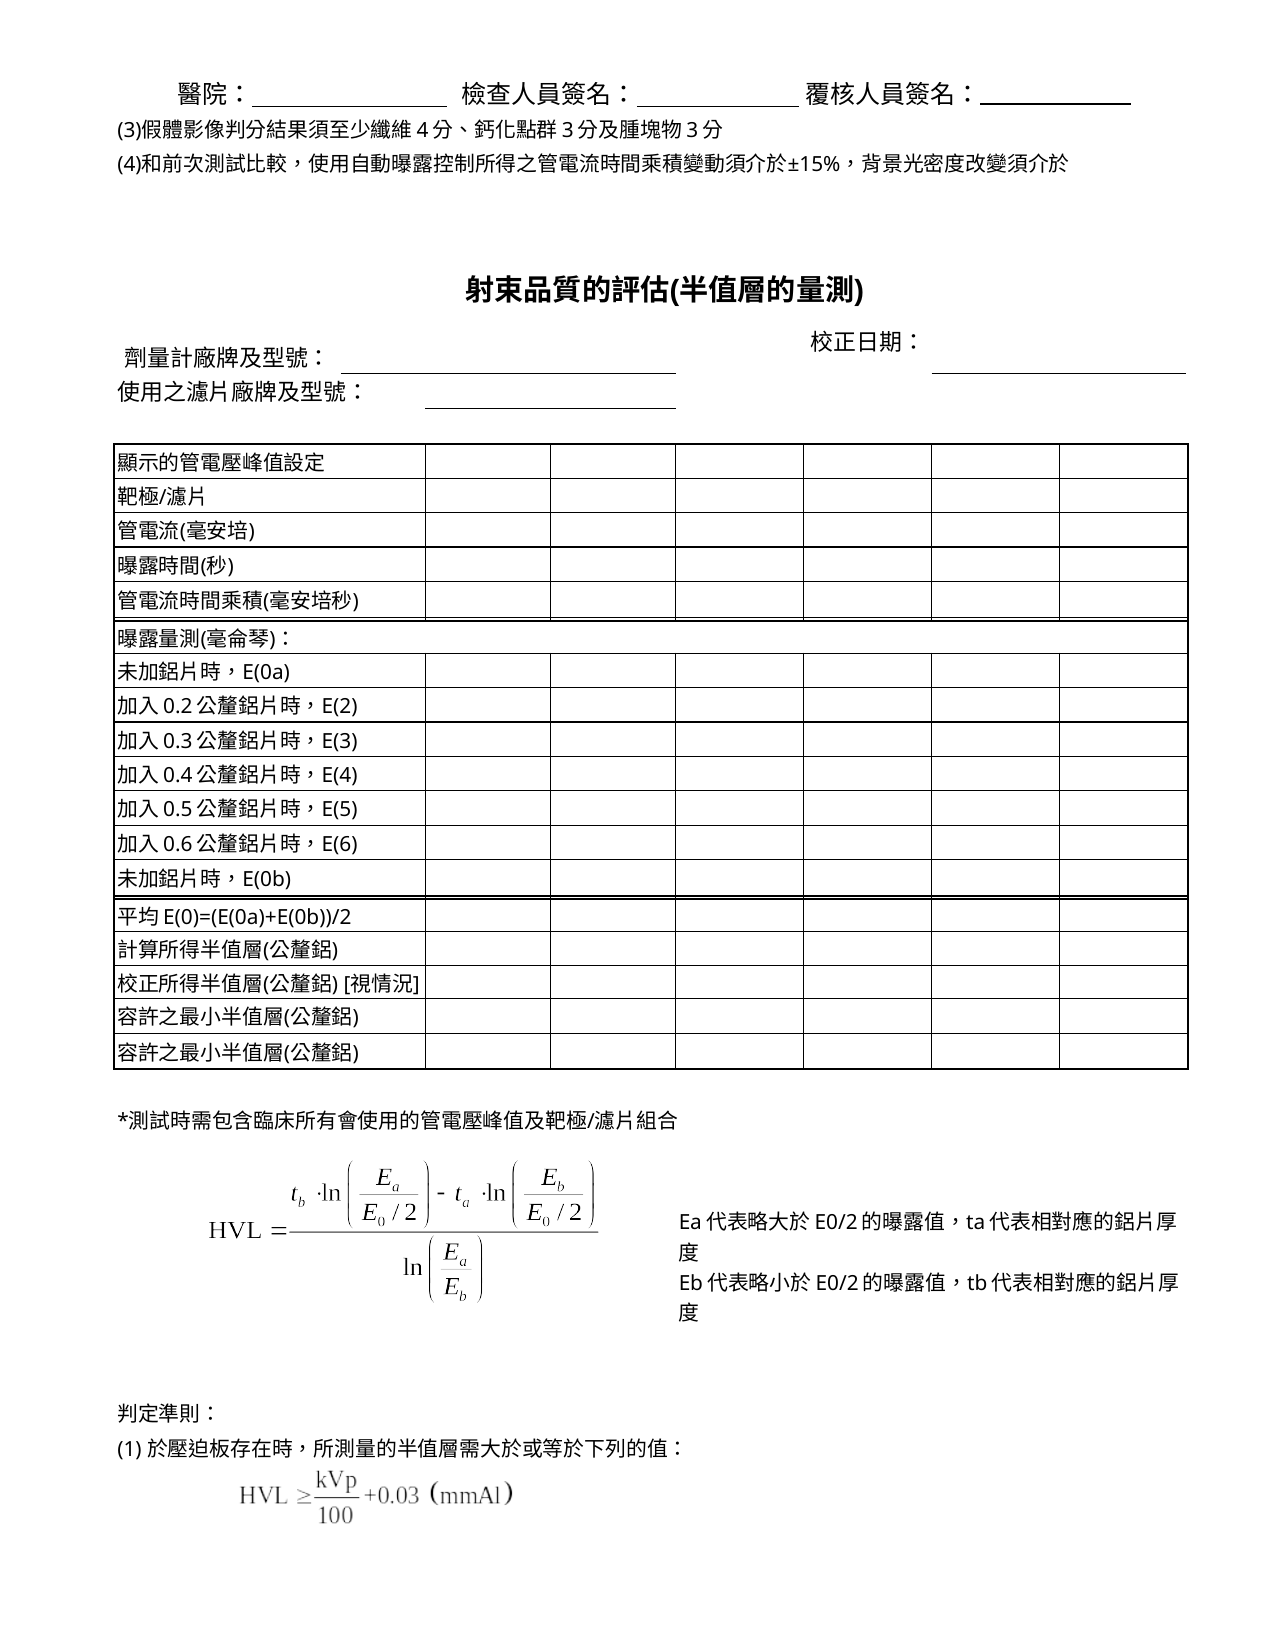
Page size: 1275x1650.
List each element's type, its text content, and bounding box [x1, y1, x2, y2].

table_cell [551, 409, 676, 443]
table_cell [1060, 688, 1187, 721]
table_cell [676, 1361, 804, 1395]
table_cell [676, 513, 803, 546]
table_cell [551, 1361, 676, 1395]
table_cell [1134, 146, 1196, 180]
table_cell [804, 1395, 932, 1430]
table_cell [1060, 408, 1188, 443]
table_cell [1060, 932, 1187, 965]
table_cell 未加鋁片時，E(0b) [115, 860, 425, 895]
table_cell 加入0.2公釐鋁片時，E(2) [115, 688, 425, 721]
subtitle 射束品質的評估(半值層的量測) [177, 266, 1152, 308]
table_cell [426, 688, 550, 721]
table_cell [804, 373, 932, 407]
table_cell [114, 1266, 231, 1327]
table_cell [551, 757, 675, 790]
table_cell [676, 582, 803, 617]
table_cell [551, 932, 675, 965]
table_cell Eb代表略小於E0/2的曝露值，tb代表相對應的鋁片厚度 [676, 1266, 1188, 1327]
table_cell [231, 1327, 341, 1361]
table_cell [804, 723, 931, 756]
table_cell [1060, 1103, 1188, 1137]
table_cell [676, 966, 803, 998]
table_cell [932, 860, 1059, 895]
table_cell [231, 1206, 341, 1266]
table_cell [804, 1464, 932, 1533]
table_cell [551, 1070, 676, 1103]
table_cell [932, 1103, 1060, 1137]
table_cell 容許之最小半值層(公釐鋁) [115, 1034, 425, 1068]
table_cell [231, 1070, 341, 1103]
table_cell [1060, 826, 1187, 859]
table_cell [932, 1137, 1060, 1206]
table_cell [270, 1488, 276, 1498]
table_cell [1060, 999, 1187, 1032]
table_cell [551, 966, 675, 998]
table_cell [1134, 111, 1196, 146]
table_cell [676, 445, 803, 478]
table_cell [1060, 723, 1187, 756]
table_cell [341, 1070, 425, 1103]
table_cell [425, 1137, 551, 1206]
table_cell [676, 1327, 804, 1361]
table_cell [932, 1430, 1060, 1464]
table_cell [425, 1395, 551, 1430]
table_cell [1060, 1361, 1188, 1395]
table_cell [551, 445, 675, 478]
table_cell [676, 654, 803, 687]
table_cell [676, 1070, 804, 1103]
table_cell [114, 1137, 231, 1309]
table_cell [551, 513, 675, 546]
table_cell [676, 688, 803, 721]
table_cell [727, 111, 878, 146]
table_cell [425, 374, 676, 407]
table_cell [676, 826, 803, 859]
table_cell (3)假體影像判分結果須至少纖維4分、鈣化點群3分及腫塊物3分 [114, 111, 727, 146]
table_cell (1) 於壓迫板存在時，所測量的半值層需大於或等於下列的值： [114, 1430, 804, 1464]
table_cell [676, 1464, 804, 1533]
table_cell [114, 1327, 231, 1361]
table_cell [932, 900, 1059, 931]
table_header [206, 1171, 227, 1206]
table_cell [676, 791, 803, 824]
table_cell [804, 826, 931, 859]
table_cell [1060, 791, 1187, 824]
table_cell [804, 548, 931, 581]
table_cell [676, 860, 803, 895]
table_cell [932, 1327, 1060, 1361]
table_cell [804, 1430, 932, 1464]
table_cell [1060, 479, 1187, 512]
table_cell 管電流時間乘積(毫安培秒) [115, 582, 425, 617]
table_cell 計算所得半值層(公釐鋁) [115, 932, 425, 965]
table_cell [426, 1034, 550, 1068]
table_cell [932, 408, 1060, 443]
table_header 校正日期： [804, 309, 932, 373]
table_cell [804, 654, 931, 687]
table_cell 未加鋁片時，E(0a) [115, 654, 425, 687]
table_cell [255, 1488, 262, 1498]
table_cell [346, 1508, 350, 1522]
table_cell 平均E(0)=(E(0a)+E(0b))/2 [115, 900, 425, 931]
table_cell [231, 1464, 515, 1533]
table_cell [341, 1327, 425, 1361]
table_cell [426, 826, 550, 859]
table_cell 加入0.4公釐鋁片時，E(4) [115, 757, 425, 790]
table_cell [1060, 548, 1187, 581]
table_cell 使用之濾片廠牌及型號： [114, 373, 425, 407]
table_cell *測試時需包含臨床所有會使用的管電壓峰值及靶極/濾片組合 [114, 1103, 804, 1137]
table_cell [426, 582, 550, 617]
table_cell 校正所得半值層(公釐鋁) [視情況] [115, 966, 425, 998]
table_cell [932, 999, 1059, 1032]
table_cell [804, 408, 932, 443]
table_cell [932, 688, 1059, 721]
table_cell [1060, 1327, 1188, 1361]
table_cell 加入0.5公釐鋁片時，E(5) [115, 791, 425, 824]
table_cell [551, 1034, 675, 1068]
table_cell [235, 1499, 515, 1533]
table_cell [426, 900, 550, 931]
table_cell [1060, 445, 1187, 478]
table_header [676, 309, 804, 373]
table_cell [425, 1233, 551, 1266]
table_cell Ea代表略大於E0/2的曝露值，ta代表相對應的鋁片厚度 [676, 1206, 1188, 1266]
table_cell [114, 1206, 205, 1266]
table_cell [932, 445, 1059, 478]
table_cell [341, 1361, 425, 1395]
table_cell 曝露量測(毫侖琴)： [115, 622, 1187, 653]
table_cell [341, 1465, 425, 1528]
table_cell [932, 1395, 1060, 1430]
table_header [234, 1498, 338, 1533]
table_cell 管電流(毫安培) [115, 513, 425, 546]
table_cell [426, 791, 550, 824]
table_cell [932, 1034, 1059, 1068]
table_cell 判定準則： [114, 1395, 231, 1430]
table_cell (4)和前次測試比較，使用自動曝露控制所得之管電流時間乘積變動須介於±15%，背景光密度改變須介於 [114, 146, 1134, 180]
table_cell [551, 1137, 676, 1206]
table_cell [426, 548, 550, 581]
table_cell [426, 654, 550, 687]
table_cell [426, 513, 550, 546]
table_cell [1060, 757, 1187, 790]
table_cell [932, 1070, 1060, 1103]
table_cell [551, 1464, 676, 1533]
table_cell [341, 408, 425, 443]
table_cell [804, 757, 931, 790]
table_cell [932, 932, 1059, 965]
table_cell [1060, 1464, 1188, 1533]
table_cell [551, 1206, 603, 1266]
table_cell 容許之最小半值層(公釐鋁) [115, 999, 425, 1032]
table_cell [804, 1070, 932, 1103]
table_cell [676, 479, 803, 512]
table_cell [114, 408, 231, 443]
table_cell [804, 791, 931, 824]
table_cell [551, 900, 675, 931]
table_cell [932, 723, 1059, 756]
table_cell [932, 513, 1059, 546]
table_cell [676, 373, 804, 407]
table_cell [1060, 900, 1187, 931]
table_cell [804, 688, 931, 721]
table_cell [676, 1395, 804, 1430]
table_cell [551, 860, 675, 895]
table_cell [551, 999, 675, 1032]
table_cell [551, 826, 675, 859]
table_cell [341, 1266, 425, 1327]
table_cell [1060, 1034, 1187, 1068]
table_cell [426, 860, 550, 895]
table_cell [231, 408, 341, 443]
table_cell [426, 999, 550, 1032]
table_cell [676, 1034, 803, 1068]
table_cell [551, 548, 675, 581]
table_cell [1060, 1395, 1188, 1430]
table_cell [932, 757, 1059, 790]
table_cell 曝露時間(秒) [115, 548, 425, 581]
table_cell [426, 445, 550, 478]
table_cell 顯示的管電壓峰值設定 [115, 445, 425, 478]
table_cell [341, 1233, 425, 1266]
table_cell [932, 1464, 1060, 1533]
table_header [117, 1171, 205, 1206]
table_cell [932, 548, 1059, 581]
table_cell [676, 723, 803, 756]
table_cell [426, 479, 550, 512]
table_cell [551, 723, 675, 756]
table_cell [231, 1137, 341, 1206]
table_header [333, 1508, 337, 1522]
table_cell [676, 408, 804, 443]
table_cell 加入0.3公釐鋁片時，E(3) [115, 723, 425, 756]
table_cell [932, 826, 1059, 859]
table_cell [932, 791, 1059, 824]
table_cell [676, 1137, 804, 1206]
table_cell [341, 1206, 425, 1231]
table_cell [804, 1327, 932, 1361]
table_cell [114, 1464, 231, 1533]
table_cell [804, 513, 931, 546]
table_cell [932, 374, 1060, 407]
table_cell [804, 932, 931, 965]
table_cell [804, 1103, 932, 1137]
table_cell [804, 445, 931, 478]
table_cell [114, 1070, 231, 1103]
table_cell [1060, 582, 1187, 617]
table_cell [425, 1327, 551, 1361]
table_cell [425, 1361, 551, 1395]
table_cell [425, 1266, 551, 1327]
table_cell 靶極/濾片 [115, 479, 425, 512]
table_cell [1060, 966, 1187, 998]
table_cell [425, 1070, 551, 1103]
table_cell [804, 999, 931, 1032]
table_cell [804, 1034, 931, 1068]
table_cell [804, 582, 931, 617]
table_cell [425, 1464, 551, 1533]
table_header [1060, 309, 1188, 373]
table_cell [1060, 1137, 1188, 1206]
table_header 劑量計廠牌及型號： [114, 309, 341, 373]
table_header [932, 309, 1060, 373]
table_cell [676, 999, 803, 1032]
table_cell [551, 688, 675, 721]
table_cell [231, 1266, 341, 1327]
table_cell [676, 900, 803, 931]
table_cell [551, 582, 675, 617]
table_cell [1060, 373, 1188, 407]
table_header [341, 309, 676, 373]
table_cell [341, 1137, 425, 1206]
table_cell [341, 1395, 425, 1430]
table_cell [676, 548, 803, 581]
table_cell 加入0.6公釐鋁片時，E(6) [115, 826, 425, 859]
table_cell [551, 791, 675, 824]
table_cell [804, 860, 931, 895]
table_cell [932, 479, 1059, 512]
table_cell [551, 479, 675, 512]
table_cell [804, 1137, 932, 1206]
table_cell [932, 1361, 1060, 1395]
table_cell [676, 757, 803, 790]
table_cell [1060, 513, 1187, 546]
table_cell [206, 1206, 231, 1266]
table_cell [932, 654, 1059, 687]
table_cell [426, 966, 550, 998]
table_cell [341, 1529, 425, 1533]
table_cell [1060, 1070, 1188, 1103]
table_cell [426, 932, 550, 965]
table_cell [231, 1361, 341, 1395]
table_cell [932, 582, 1059, 617]
table_cell [551, 1327, 676, 1361]
table_cell [804, 900, 931, 931]
table_cell [804, 966, 931, 998]
table_cell [1060, 654, 1187, 687]
table_cell [804, 1361, 932, 1395]
table_cell [551, 654, 675, 687]
table_cell [551, 1266, 676, 1327]
table_cell [1060, 860, 1187, 895]
table_cell [604, 1206, 676, 1266]
table_cell [425, 409, 551, 443]
table_cell [425, 1206, 551, 1231]
table_cell [878, 111, 1134, 146]
table_cell [804, 479, 931, 512]
table_cell [426, 757, 550, 790]
table_cell [426, 723, 550, 756]
table_cell [676, 932, 803, 965]
table_cell [231, 1395, 341, 1430]
table_cell [1060, 1430, 1188, 1464]
table_cell [551, 1395, 676, 1430]
table_cell [932, 966, 1059, 998]
table_cell [114, 1361, 231, 1395]
